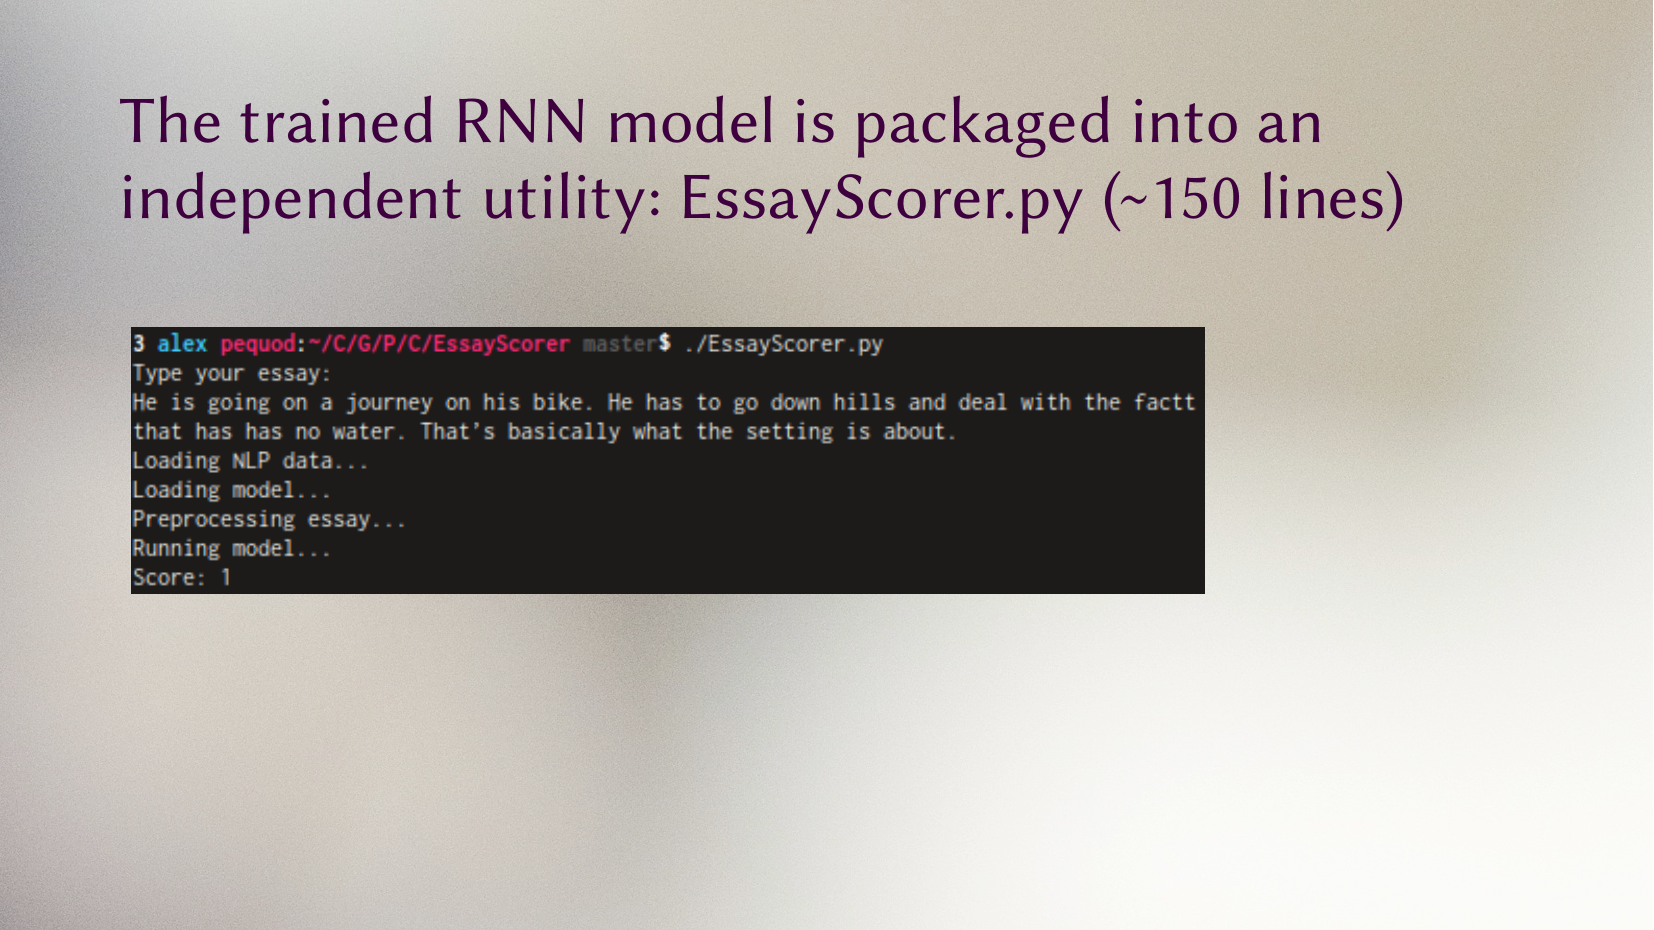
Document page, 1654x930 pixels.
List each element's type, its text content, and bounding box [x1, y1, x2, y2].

text_box The trained RNN model is packaged into an independent utility: EssayScorer.py (~150 lines) [104, 74, 1560, 285]
picture [131, 327, 1205, 594]
